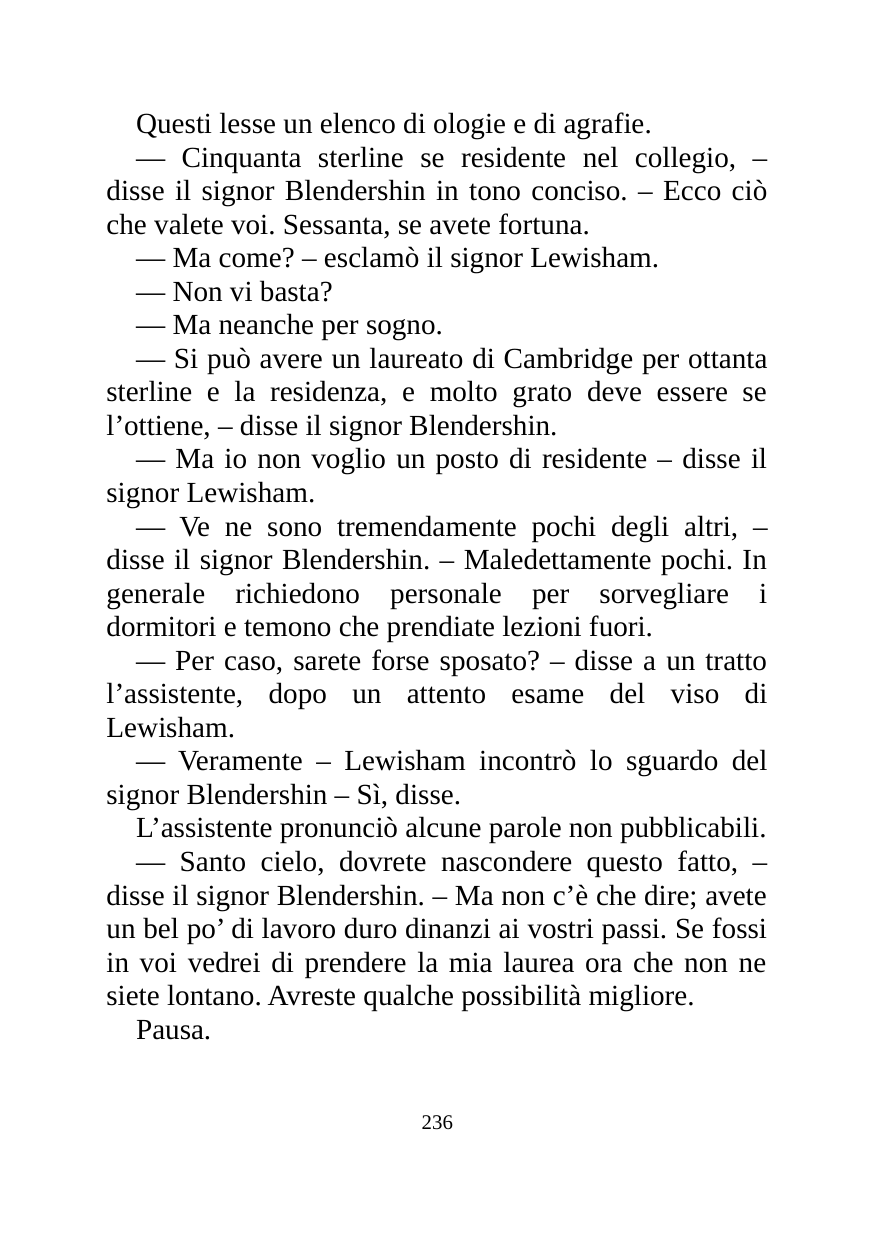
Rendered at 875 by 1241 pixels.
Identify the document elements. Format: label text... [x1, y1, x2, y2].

text — Per caso, sarete forse sposato? – disse a un tratto l’assistente, dopo un attento esame del viso di Lewisham. [106, 643, 768, 743]
text — Veramente – Lewisham incontrò lo sguardo del signor Blendershin – Sì, disse. [106, 743, 768, 811]
text Questi lesse un elenco di ologie e di agrafie. [106, 106, 768, 140]
text — Ma come? – esclamò il signor Lewisham. [106, 240, 768, 274]
text L’assistente pronunciò alcune parole non pubblicabili. [106, 811, 768, 844]
text — Ma io non voglio un posto di residente – disse il signor Lewisham. [106, 442, 768, 509]
text — Si può avere un laureato di Cambridge per ottanta sterline e la residenza, e molto grato deve essere se l’ottiene, – disse il signor Blendershin. [106, 341, 768, 442]
text Pausa. [106, 1012, 768, 1045]
text — Non vi basta? [106, 274, 768, 307]
text — Cinquanta sterline se residente nel collegio, – disse il signor Blendershin in tono conciso. – Ecco ciò che valete voi. Sessanta, se avete fortuna. [106, 140, 768, 240]
text — Ve ne sono tremendamente pochi degli altri, – disse il signor Blendershin. – Maledettamente pochi. In generale richiedono personale per sorvegliare i dormitori e temono che prendiate lezioni fuori. [106, 509, 768, 643]
text — Ma neanche per sogno. [106, 307, 768, 341]
text — Santo cielo, dovrete nascondere questo fatto, – disse il signor Blendershin. – Ma non c’è che dire; avete un bel po’ di lavoro duro dinanzi ai vostri passi. Se fossi in voi vedrei di prendere la mia laurea ora che non ne siete lontano. Avreste qualche possibilità migliore. [106, 844, 768, 1012]
